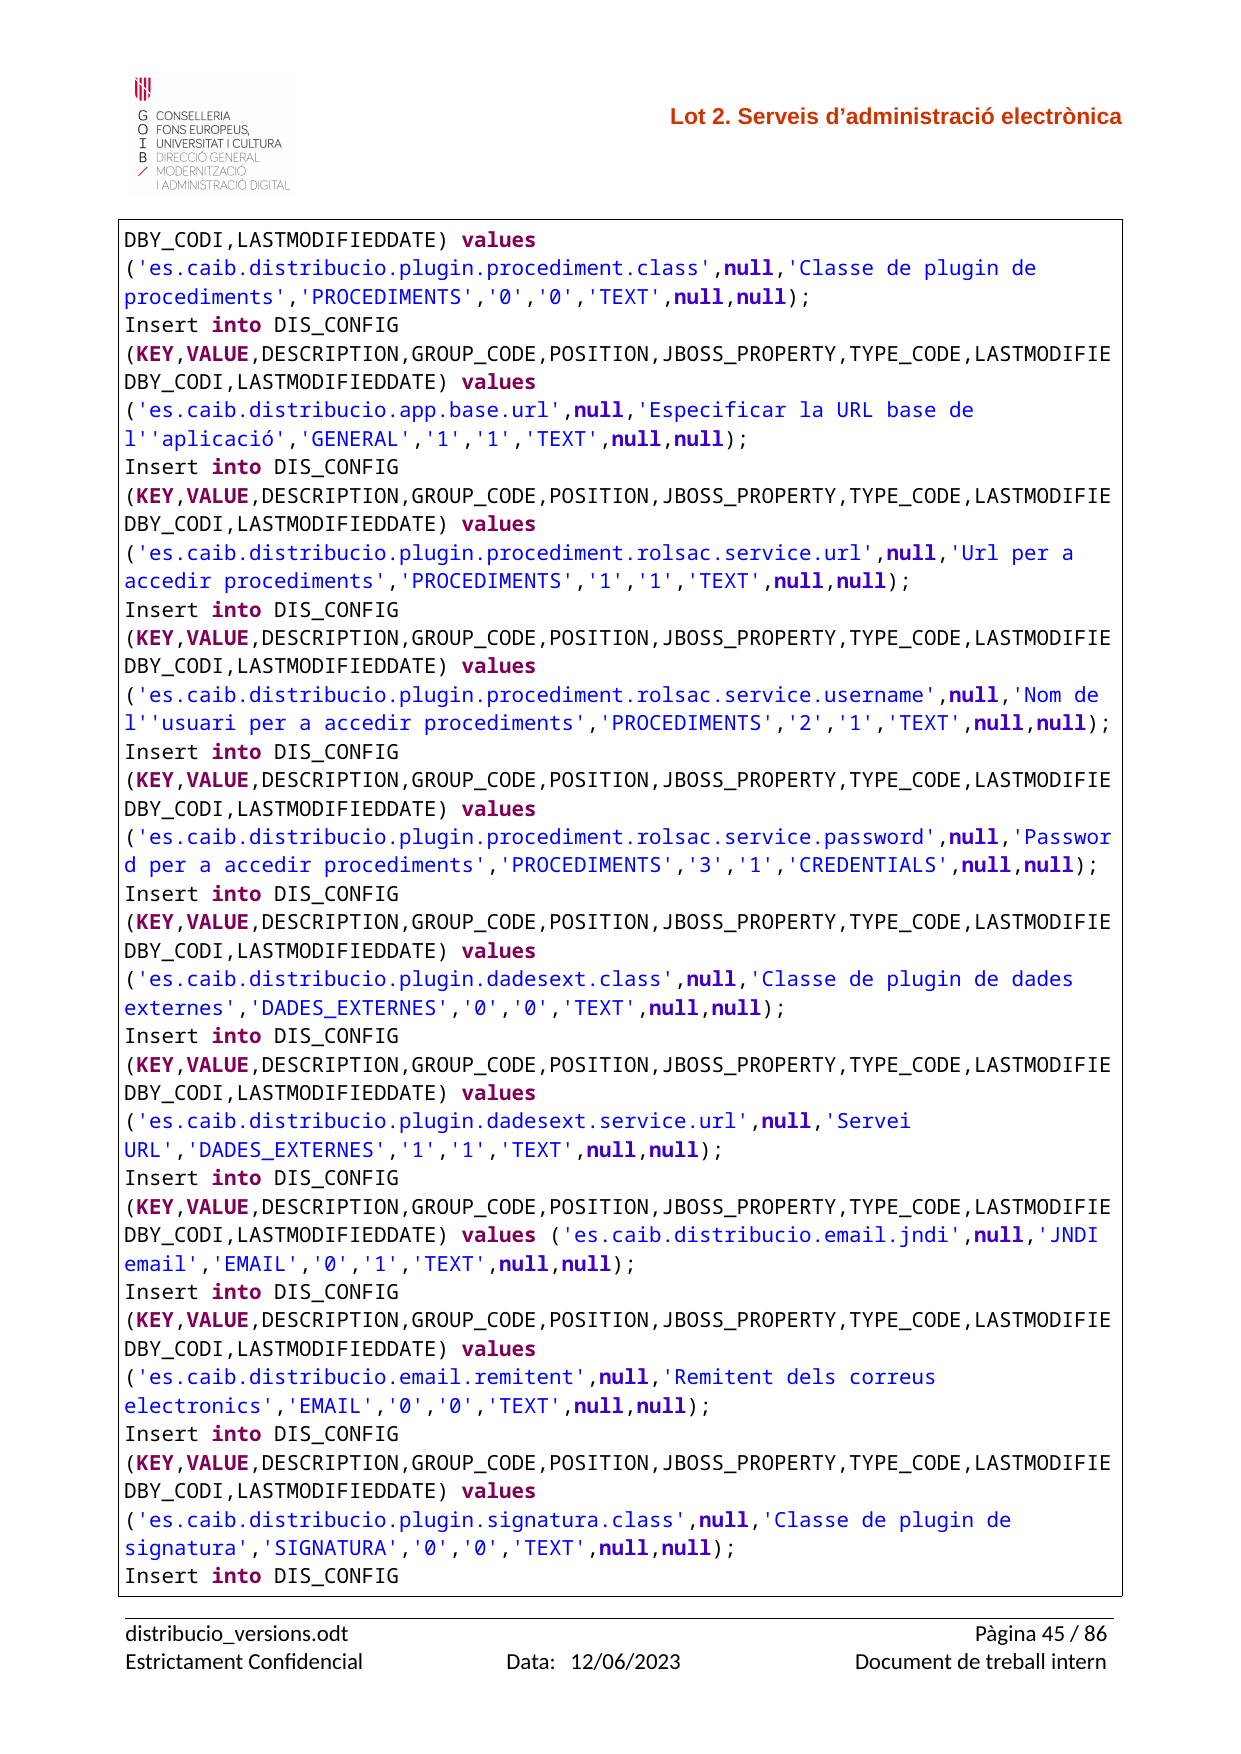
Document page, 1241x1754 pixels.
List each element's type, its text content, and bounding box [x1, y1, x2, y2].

picture [126, 70, 299, 197]
table_header DBY_CODI,LASTMODIFIEDDATE) values ('es.caib.distribucio.plugin.procediment.class',null,'Classe de plugin de procediments','PROCEDIMENTS','0','0','TEXT',null,null); Insert into DIS_CONFIG (KEY,VALUE,DESCRIPTION,GROUP_CODE,POSITION,JBOSS_PROPERTY,TYPE_CODE,LASTMODIFIEDBY_CODI,LASTMODIFIEDDATE) values ('es.caib.distribucio.app.base.url',null,'Especificar la URL base de l''aplicació','GENERAL','1','1','TEXT',null,null); Insert into DIS_CONFIG (KEY,VALUE,DESCRIPTION,GROUP_CODE,POSITION,JBOSS_PROPERTY,TYPE_CODE,LASTMODIFIEDBY_CODI,LASTMODIFIEDDATE) values ('es.caib.distribucio.plugin.procediment.rolsac.service.url',null,'Url per a accedir procediments','PROCEDIMENTS','1','1','TEXT',null,null); Insert into DIS_CONFIG (KEY,VALUE,DESCRIPTION,GROUP_CODE,POSITION,JBOSS_PROPERTY,TYPE_CODE,LASTMODIFIEDBY_CODI,LASTMODIFIEDDATE) values ('es.caib.distribucio.plugin.procediment.rolsac.service.username',null,'Nom de l''usuari per a accedir procediments','PROCEDIMENTS','2','1','TEXT',null,null); Insert into DIS_CONFIG (KEY,VALUE,DESCRIPTION,GROUP_CODE,POSITION,JBOSS_PROPERTY,TYPE_CODE,LASTMODIFIEDBY_CODI,LASTMODIFIEDDATE) values ('es.caib.distribucio.plugin.procediment.rolsac.service.password',null,'Password per a accedir procediments','PROCEDIMENTS','3','1','CREDENTIALS',null,null); Insert into DIS_CONFIG (KEY,VALUE,DESCRIPTION,GROUP_CODE,POSITION,JBOSS_PROPERTY,TYPE_CODE,LASTMODIFIEDBY_CODI,LASTMODIFIEDDATE) values ('es.caib.distribucio.plugin.dadesext.class',null,'Classe de plugin de dades externes','DADES_EXTERNES','0','0','TEXT',null,null); Insert into DIS_CONFIG (KEY,VALUE,DESCRIPTION,GROUP_CODE,POSITION,JBOSS_PROPERTY,TYPE_CODE,LASTMODIFIEDBY_CODI,LASTMODIFIEDDATE) values ('es.caib.distribucio.plugin.dadesext.service.url',null,'Servei URL','DADES_EXTERNES','1','1','TEXT',null,null); Insert into DIS_CONFIG (KEY,VALUE,DESCRIPTION,GROUP_CODE,POSITION,JBOSS_PROPERTY,TYPE_CODE,LASTMODIFIEDBY_CODI,LASTMODIFIEDDATE) values ('es.caib.distribucio.email.jndi',null,'JNDI email','EMAIL','0','1','TEXT',null,null); Insert into DIS_CONFIG (KEY,VALUE,DESCRIPTION,GROUP_CODE,POSITION,JBOSS_PROPERTY,TYPE_CODE,LASTMODIFIEDBY_CODI,LASTMODIFIEDDATE) values ('es.caib.distribucio.email.remitent',null,'Remitent dels correus electronics','EMAIL','0','0','TEXT',null,null); Insert into DIS_CONFIG (KEY,VALUE,DESCRIPTION,GROUP_CODE,POSITION,JBOSS_PROPERTY,TYPE_CODE,LASTMODIFIEDBY_CODI,LASTMODIFIEDDATE) values ('es.caib.distribucio.plugin.signatura.class',null,'Classe de plugin de signatura','SIGNATURA','0','0','TEXT',null,null); Insert into DIS_CONFIG [119, 220, 1122, 1596]
